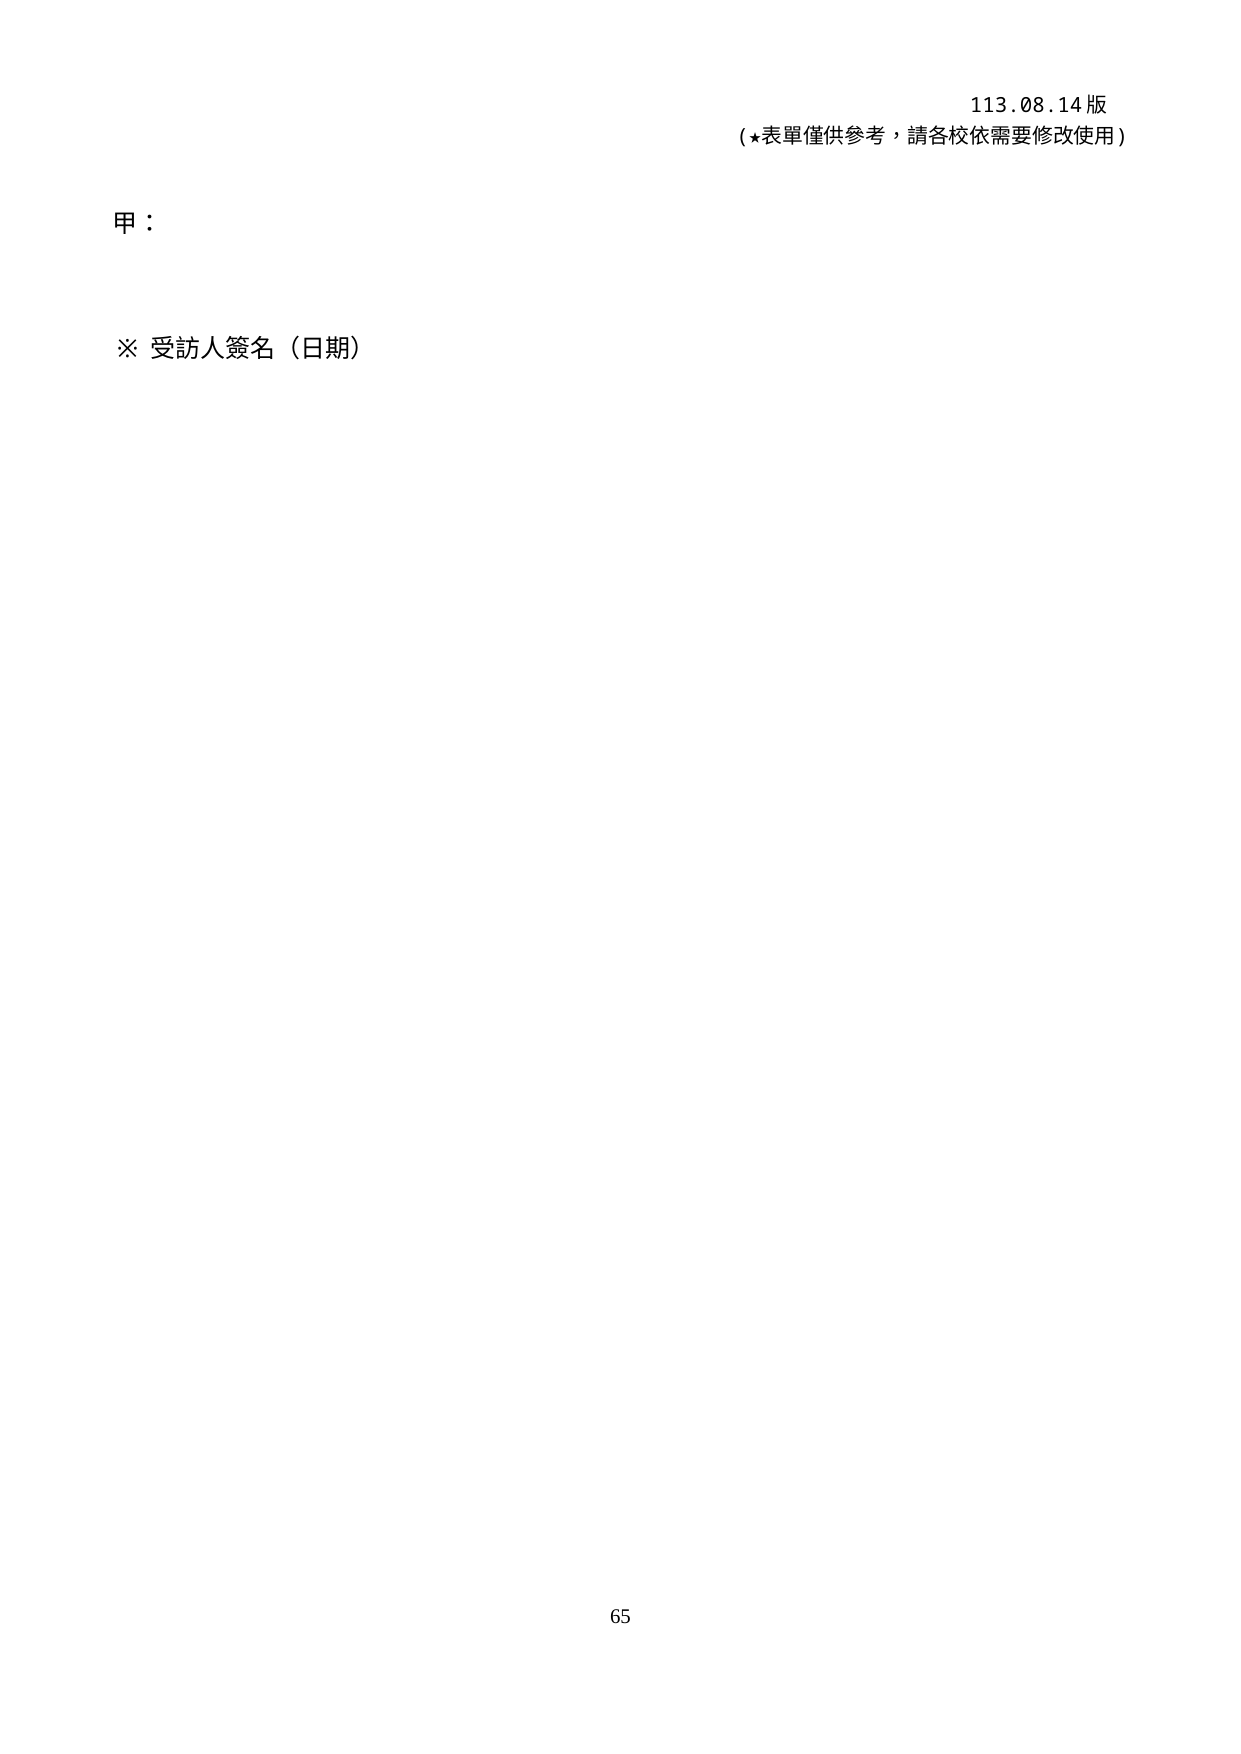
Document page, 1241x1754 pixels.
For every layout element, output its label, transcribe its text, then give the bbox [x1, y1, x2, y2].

text 甲： [112, 180, 1128, 242]
list 受訪人簽名（日期） [112, 305, 1128, 367]
